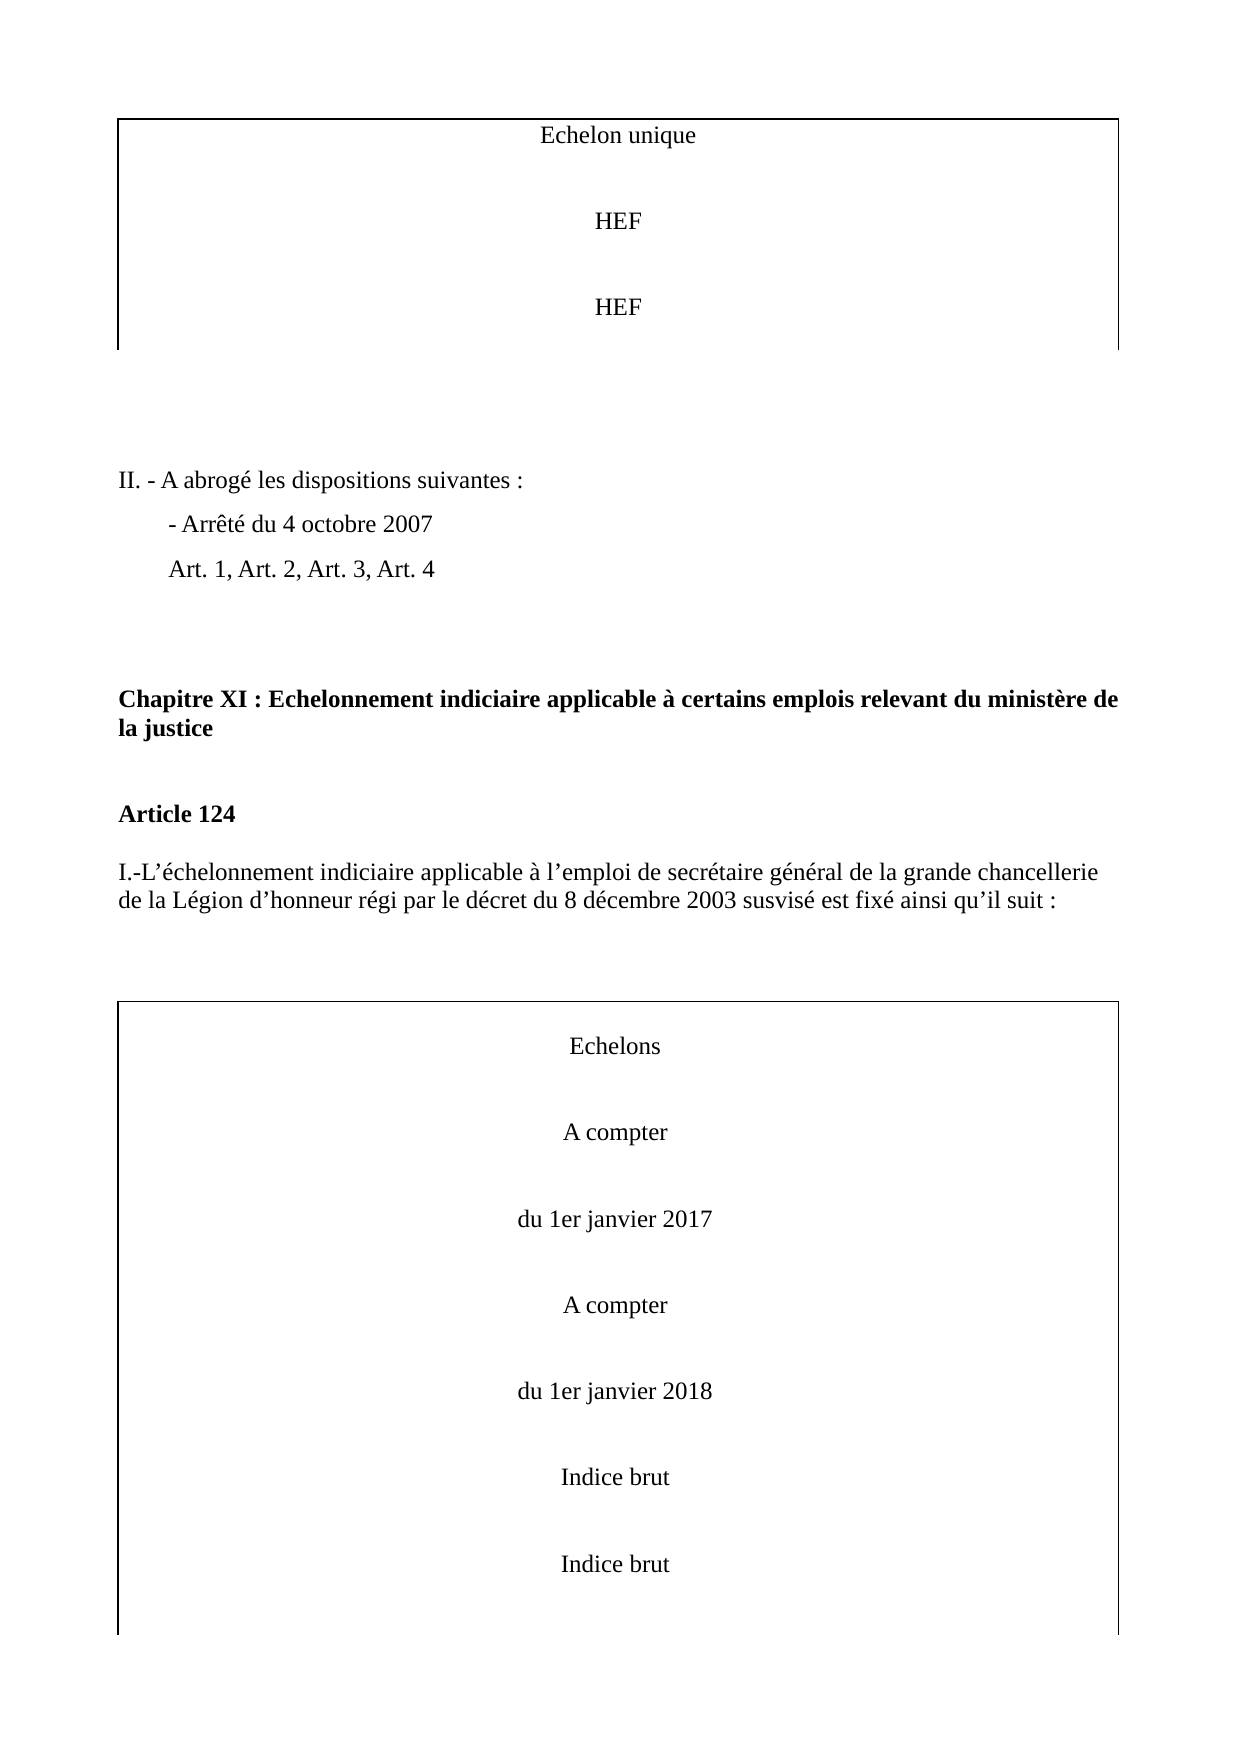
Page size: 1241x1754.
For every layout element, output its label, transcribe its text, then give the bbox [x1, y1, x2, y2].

text Art. 1, Art. 2, Art. 3, Art. 4 [168, 554, 1122, 582]
table_header Echelon unique HEF HEF [119, 120, 1118, 350]
table_header Echelons A compter du 1er janvier 2017 A compter du 1er janvier 2018 Indice brut Indice brut [119, 1002, 1118, 1635]
text II. - A abrogé les dispositions suivantes : [118, 465, 1122, 494]
text Chapitre XI : Echelonnement indiciaire applicable à certains emplois relevant du ministère de la justice [118, 684, 1122, 742]
text - Arrêté du 4 octobre 2007 [168, 509, 1122, 538]
text Article 124 [118, 799, 1122, 828]
text I.-L’échelonnement indiciaire applicable à l’emploi de secrétaire général de la grande chancellerie de la Légion d’honneur régi par le décret du 8 décembre 2003 susvisé est fixé ainsi qu’il suit : [118, 857, 1122, 914]
